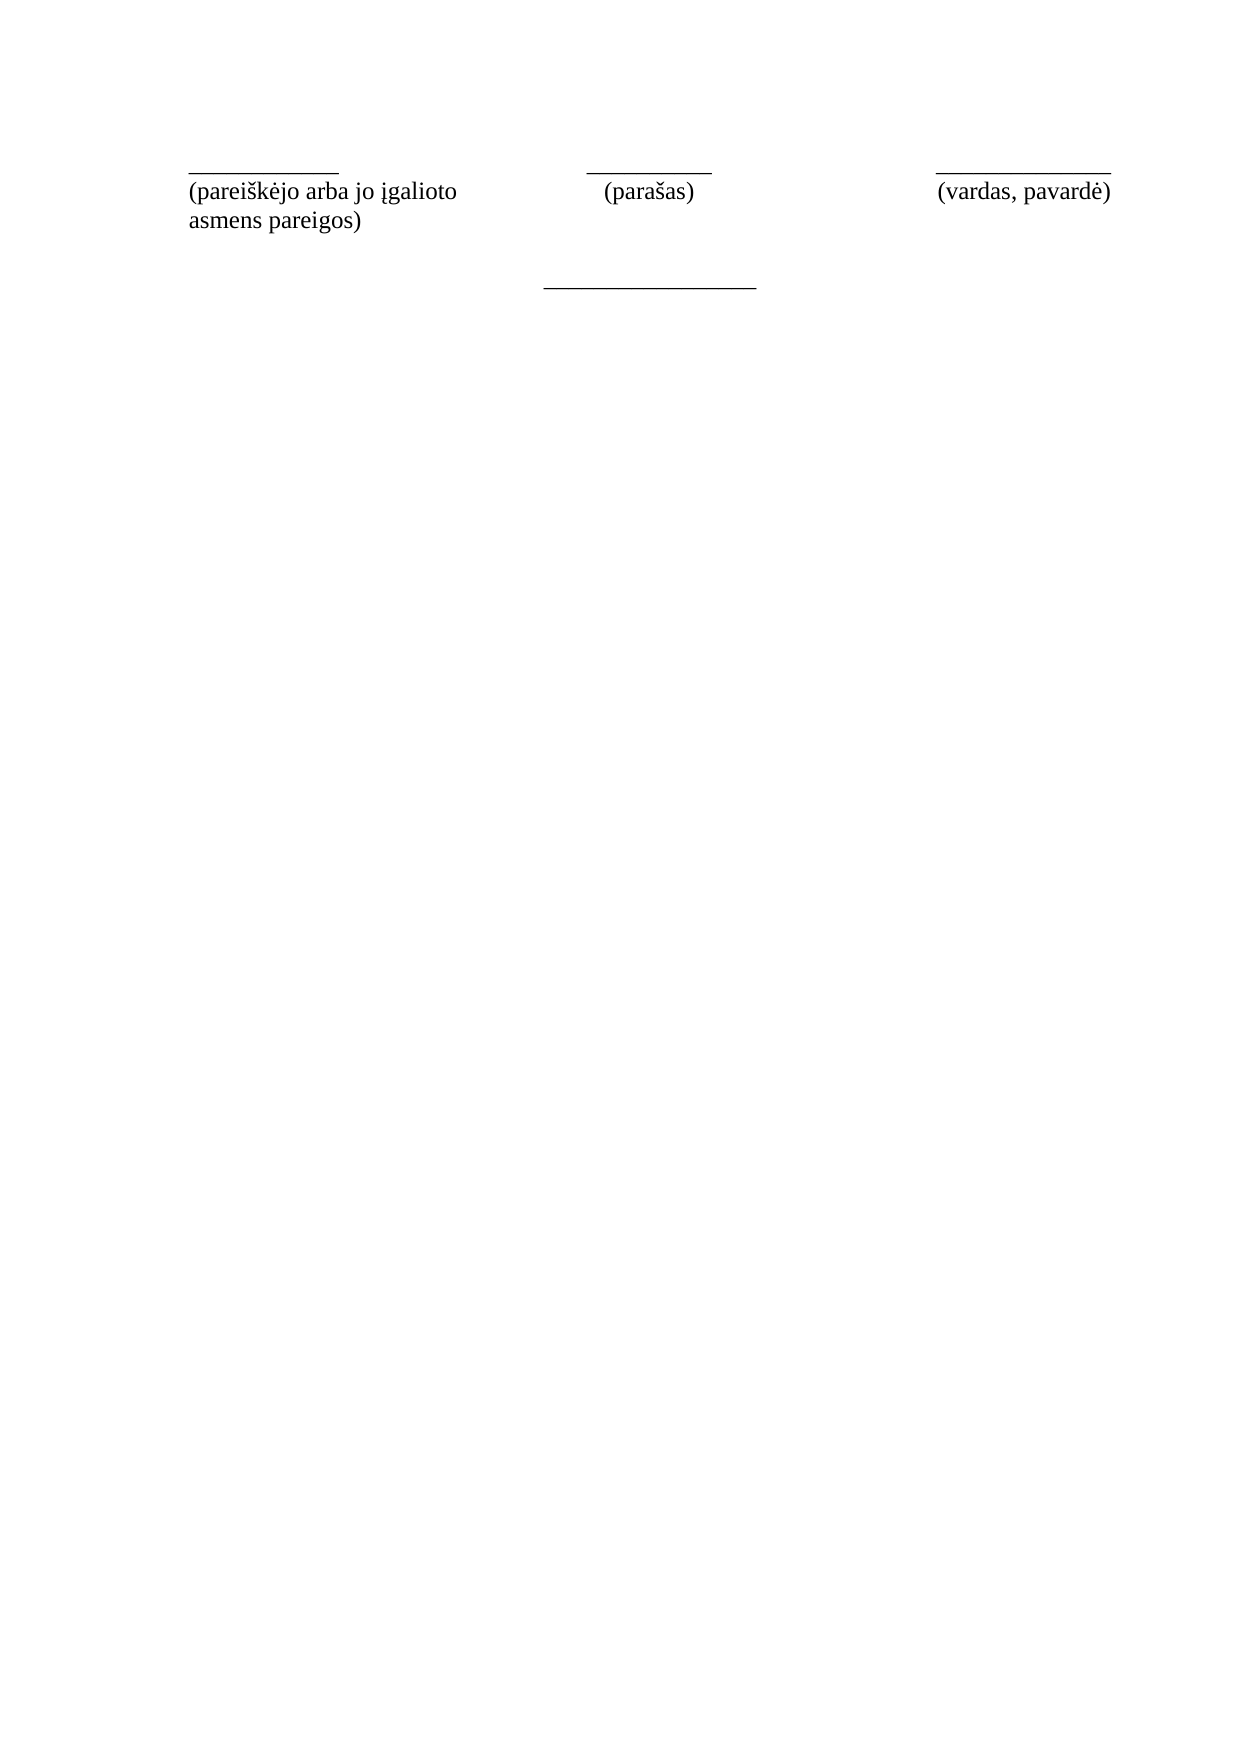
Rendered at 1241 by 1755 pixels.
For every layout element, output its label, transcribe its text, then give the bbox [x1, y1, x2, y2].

text _________________ [177, 263, 1122, 291]
table_header ____________ (pareiškėjo arba jo įgalioto asmens pareigos) [177, 148, 492, 234]
table_header ______________ (vardas, pavardė) [806, 148, 1122, 234]
table_header __________ (parašas) [492, 148, 806, 234]
